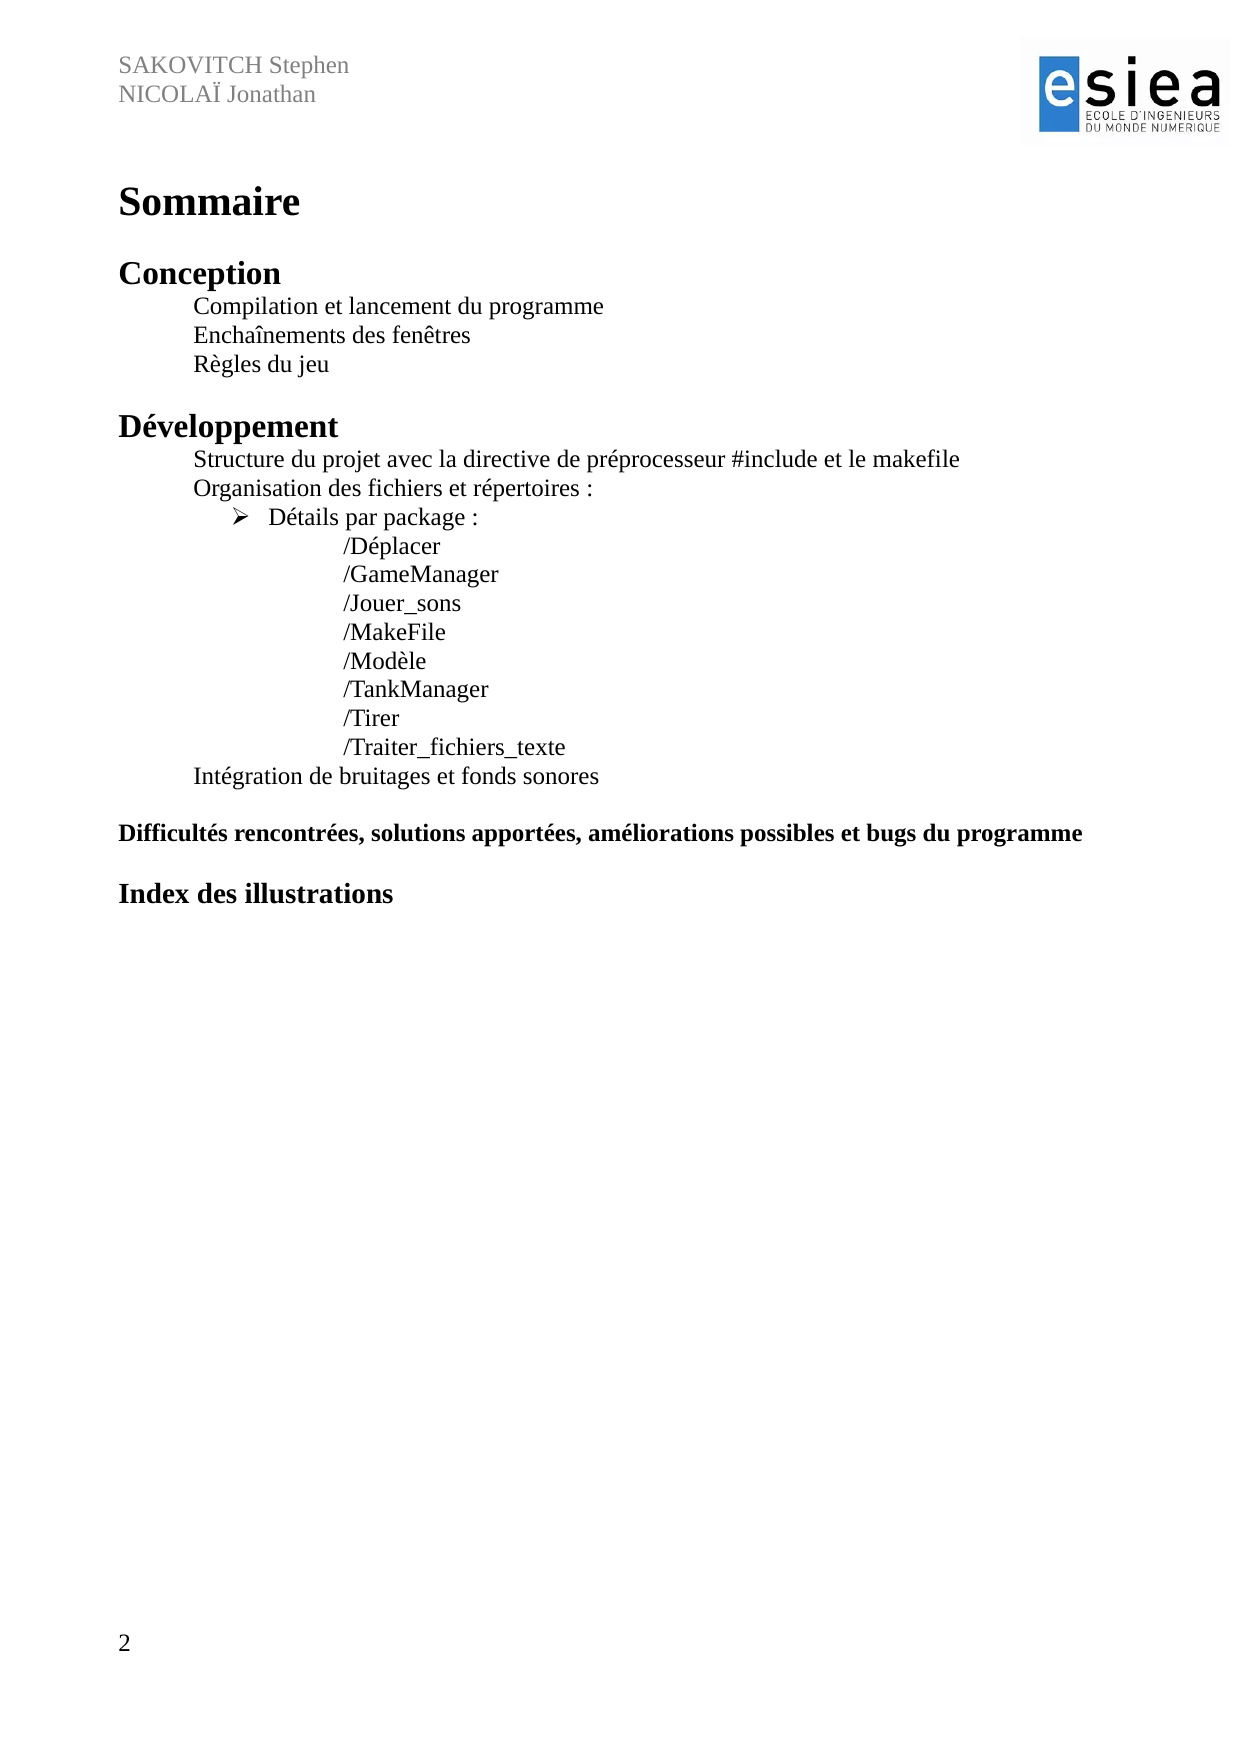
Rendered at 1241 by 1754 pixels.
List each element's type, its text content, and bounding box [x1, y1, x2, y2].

text Structure du projet avec la directive de préprocesseur #include et le makefile [118, 444, 1122, 473]
text /Déplacer [118, 531, 1122, 559]
text /GameManager [118, 559, 1122, 588]
text /MakeFile [118, 617, 1122, 646]
text /TankManager [118, 674, 1122, 703]
text Développement [118, 406, 1122, 444]
text Sommaire [118, 176, 1122, 224]
text /Jouer_sons [118, 588, 1122, 617]
text Règles du jeu [118, 349, 1122, 377]
text /Modèle [118, 646, 1122, 674]
text Enchaînements des fenêtres [118, 320, 1122, 349]
text Index des illustrations [118, 876, 1122, 909]
list Détails par package : [231, 502, 1122, 531]
text Conception [118, 253, 1122, 291]
picture [1020, 37, 1231, 145]
text Difficultés rencontrées, solutions apportées, améliorations possibles et bugs du programme [118, 818, 1122, 847]
text Organisation des fichiers et répertoires : [118, 473, 1122, 502]
text /Tirer [118, 703, 1122, 732]
text /Traiter_fichiers_texte [118, 732, 1122, 761]
text Compilation et lancement du programme [118, 291, 1122, 320]
text Intégration de bruitages et fonds sonores [118, 761, 1122, 789]
